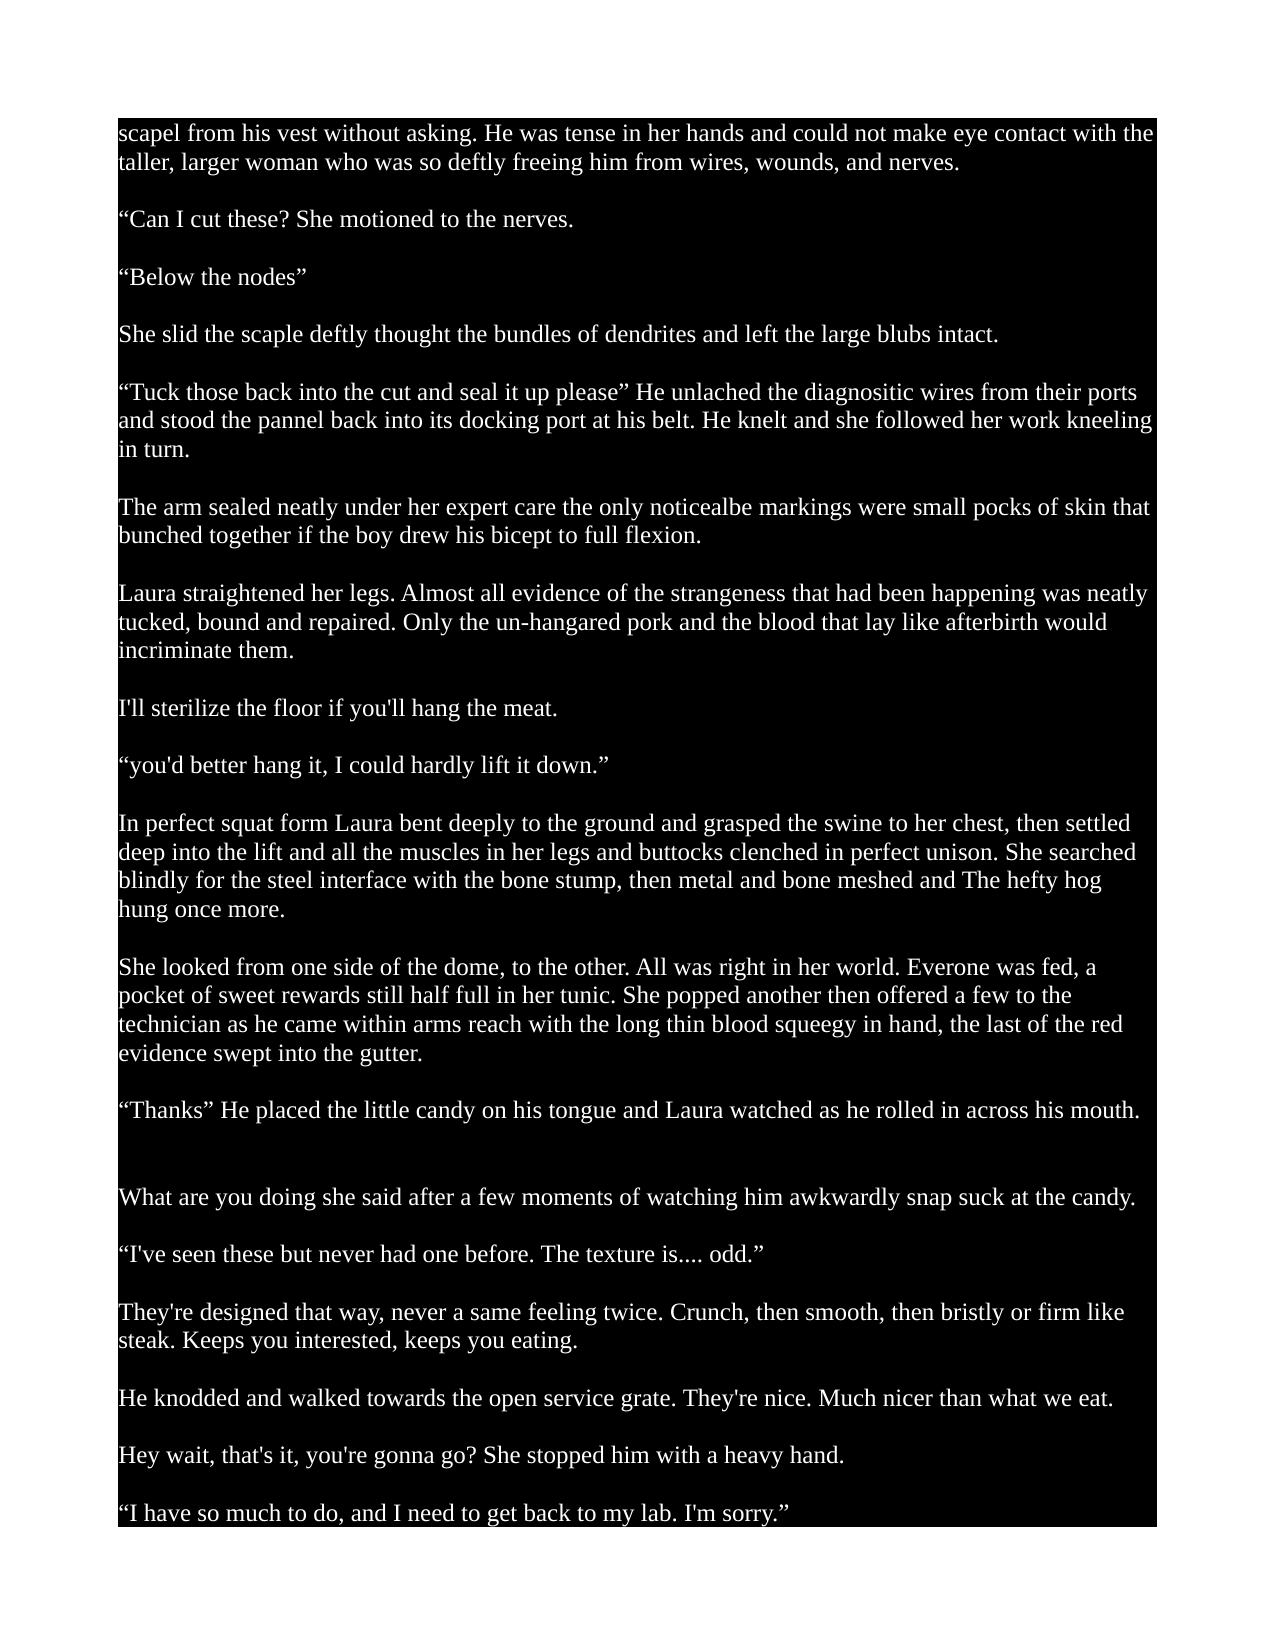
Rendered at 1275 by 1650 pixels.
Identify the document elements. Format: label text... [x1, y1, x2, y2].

text scapel from his vest without asking. He was tense in her hands and could not make eye contact with the taller, larger woman who was so deftly freeing him from wires, wounds, and nerves. [118, 118, 1157, 176]
text “Can I cut these? She motioned to the nerves. [118, 204, 1157, 233]
text She slid the scaple deftly thought the bundles of dendrites and left the large blubs intact. “Tuck those back into the cut and seal it up please” He unlached the diagnositic wires from their ports and stood the pannel back into its docking port at his belt. He knelt and she followed her work kneeling in turn. [118, 319, 1157, 463]
text “I have so much to do, and I need to get back to my lab. I'm sorry.” [118, 1498, 1157, 1527]
text “you'd better hang it, I could hardly lift it down.” [118, 751, 1157, 779]
text He knodded and walked towards the open service grate. They're nice. Much nicer than what we eat. [118, 1383, 1157, 1412]
text What are you doing she said after a few moments of watching him awkwardly snap suck at the candy. [118, 1153, 1157, 1211]
text She looked from one side of the dome, to the other. All was right in her world. Everone was fed, a pocket of sweet rewards still half full in her tunic. She popped another then offered a few to the technician as he came within arms reach with the long thin blood squeegy in hand, the last of the red evidence swept into the gutter. “Thanks” He placed the little candy on his tongue and Laura watched as he rolled in across his mouth. [118, 952, 1157, 1124]
text Hey wait, that's it, you're gonna go? She stopped him with a heavy hand. [118, 1441, 1157, 1469]
text In perfect squat form Laura bent deeply to the ground and grasped the swine to her chest, then settled deep into the lift and all the muscles in her legs and buttocks clenched in perfect unison. She searched blindly for the steel interface with the bone stump, then metal and bone meshed and The hefty hog hung once more. [118, 808, 1157, 923]
text “Below the nodes” [118, 262, 1157, 291]
text “I've seen these but never had one before. The texture is.... odd.” [118, 1239, 1157, 1268]
text I'll sterilize the floor if you'll hang the meat. [118, 693, 1157, 722]
text They're designed that way, never a same feeling twice. Crunch, then smooth, then bristly or firm like steak. Keeps you interested, keeps you eating. [118, 1297, 1157, 1354]
text Laura straightened her legs. Almost all evidence of the strangeness that had been happening was neatly tucked, bound and repaired. Only the un-hangared pork and the blood that lay like afterbirth would incriminate them. [118, 578, 1157, 664]
text The arm sealed neatly under her expert care the only noticealbe markings were small pocks of skin that bunched together if the boy drew his bicept to full flexion. [118, 492, 1157, 549]
